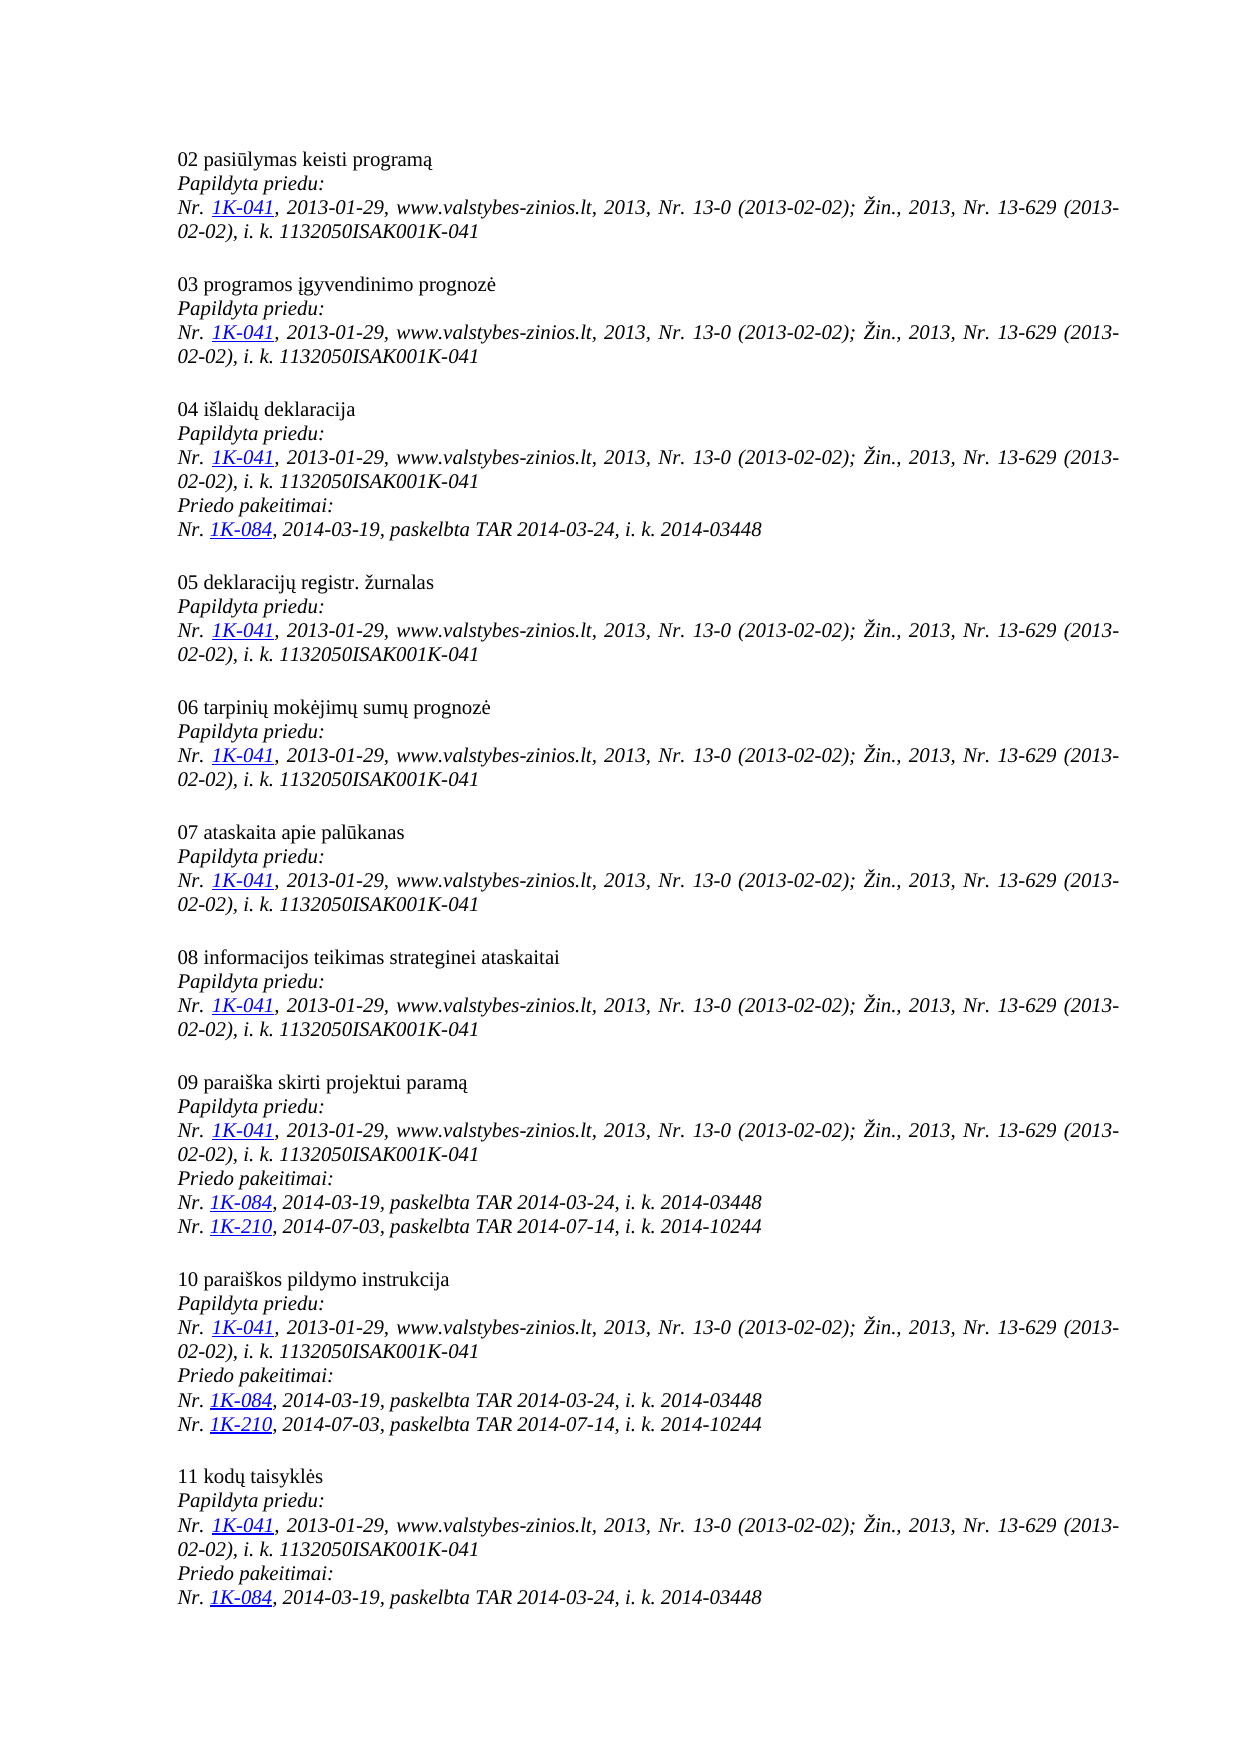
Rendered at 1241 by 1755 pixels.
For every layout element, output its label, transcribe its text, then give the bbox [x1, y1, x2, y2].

text Papildyta priedu: [177, 844, 1122, 868]
text Nr. 1K-210, 2014-07-03, paskelbta TAR 2014-07-14, i. k. 2014-10244 [177, 1214, 1122, 1238]
text 11 kodų taisyklės [177, 1464, 1122, 1488]
text 10 paraiškos pildymo instrukcija [177, 1267, 1122, 1291]
text Nr. 1K-041, 2013-01-29, www.valstybes-zinios.lt, 2013, Nr. 13-0 (2013-02-02); Žin., 2013, Nr. 13-629 (2013-02-02), i. k. 1132050ISAK001K-041 [177, 195, 1122, 243]
text Papildyta priedu: [177, 594, 1122, 618]
text Priedo pakeitimai: [177, 1363, 1122, 1387]
text Papildyta priedu: [177, 1291, 1122, 1315]
text Nr. 1K-041, 2013-01-29, www.valstybes-zinios.lt, 2013, Nr. 13-0 (2013-02-02); Žin., 2013, Nr. 13-629 (2013-02-02), i. k. 1132050ISAK001K-041 [177, 743, 1122, 791]
text Nr. 1K-084, 2014-03-19, paskelbta TAR 2014-03-24, i. k. 2014-03448 [177, 517, 1122, 541]
text Priedo pakeitimai: [177, 493, 1122, 517]
text 08 informacijos teikimas strateginei ataskaitai [177, 945, 1122, 969]
text Papildyta priedu: [177, 171, 1122, 195]
text Nr. 1K-041, 2013-01-29, www.valstybes-zinios.lt, 2013, Nr. 13-0 (2013-02-02); Žin., 2013, Nr. 13-629 (2013-02-02), i. k. 1132050ISAK001K-041 [177, 868, 1122, 916]
text Nr. 1K-041, 2013-01-29, www.valstybes-zinios.lt, 2013, Nr. 13-0 (2013-02-02); Žin., 2013, Nr. 13-629 (2013-02-02), i. k. 1132050ISAK001K-041 [177, 1118, 1122, 1166]
text Nr. 1K-041, 2013-01-29, www.valstybes-zinios.lt, 2013, Nr. 13-0 (2013-02-02); Žin., 2013, Nr. 13-629 (2013-02-02), i. k. 1132050ISAK001K-041 [177, 445, 1122, 493]
text Papildyta priedu: [177, 1094, 1122, 1118]
text 05 deklaracijų registr. žurnalas [177, 570, 1122, 594]
text Papildyta priedu: [177, 969, 1122, 993]
text Nr. 1K-041, 2013-01-29, www.valstybes-zinios.lt, 2013, Nr. 13-0 (2013-02-02); Žin., 2013, Nr. 13-629 (2013-02-02), i. k. 1132050ISAK001K-041 [177, 993, 1122, 1041]
text Nr. 1K-084, 2014-03-19, paskelbta TAR 2014-03-24, i. k. 2014-03448 [177, 1387, 1122, 1412]
text Nr. 1K-084, 2014-03-19, paskelbta TAR 2014-03-24, i. k. 2014-03448 [177, 1585, 1122, 1609]
text Nr. 1K-041, 2013-01-29, www.valstybes-zinios.lt, 2013, Nr. 13-0 (2013-02-02); Žin., 2013, Nr. 13-629 (2013-02-02), i. k. 1132050ISAK001K-041 [177, 1315, 1122, 1363]
text Papildyta priedu: [177, 421, 1122, 445]
text Nr. 1K-041, 2013-01-29, www.valstybes-zinios.lt, 2013, Nr. 13-0 (2013-02-02); Žin., 2013, Nr. 13-629 (2013-02-02), i. k. 1132050ISAK001K-041 [177, 320, 1122, 368]
text Nr. 1K-041, 2013-01-29, www.valstybes-zinios.lt, 2013, Nr. 13-0 (2013-02-02); Žin., 2013, Nr. 13-629 (2013-02-02), i. k. 1132050ISAK001K-041 [177, 618, 1122, 666]
text 06 tarpinių mokėjimų sumų prognozė [177, 695, 1122, 719]
text Priedo pakeitimai: [177, 1561, 1122, 1585]
text Papildyta priedu: [177, 1488, 1122, 1512]
text Priedo pakeitimai: [177, 1166, 1122, 1190]
text Nr. 1K-041, 2013-01-29, www.valstybes-zinios.lt, 2013, Nr. 13-0 (2013-02-02); Žin., 2013, Nr. 13-629 (2013-02-02), i. k. 1132050ISAK001K-041 [177, 1512, 1122, 1561]
text 04 išlaidų deklaracija [177, 397, 1122, 421]
text 02 pasiūlymas keisti programą [177, 147, 1122, 171]
text Papildyta priedu: [177, 719, 1122, 743]
text Papildyta priedu: [177, 296, 1122, 320]
text 07 ataskaita apie palūkanas [177, 820, 1122, 844]
text 09 paraiška skirti projektui paramą [177, 1070, 1122, 1094]
text Nr. 1K-084, 2014-03-19, paskelbta TAR 2014-03-24, i. k. 2014-03448 [177, 1190, 1122, 1214]
text Nr. 1K-210, 2014-07-03, paskelbta TAR 2014-07-14, i. k. 2014-10244 [177, 1412, 1122, 1436]
text 03 programos įgyvendinimo prognozė [177, 272, 1122, 296]
